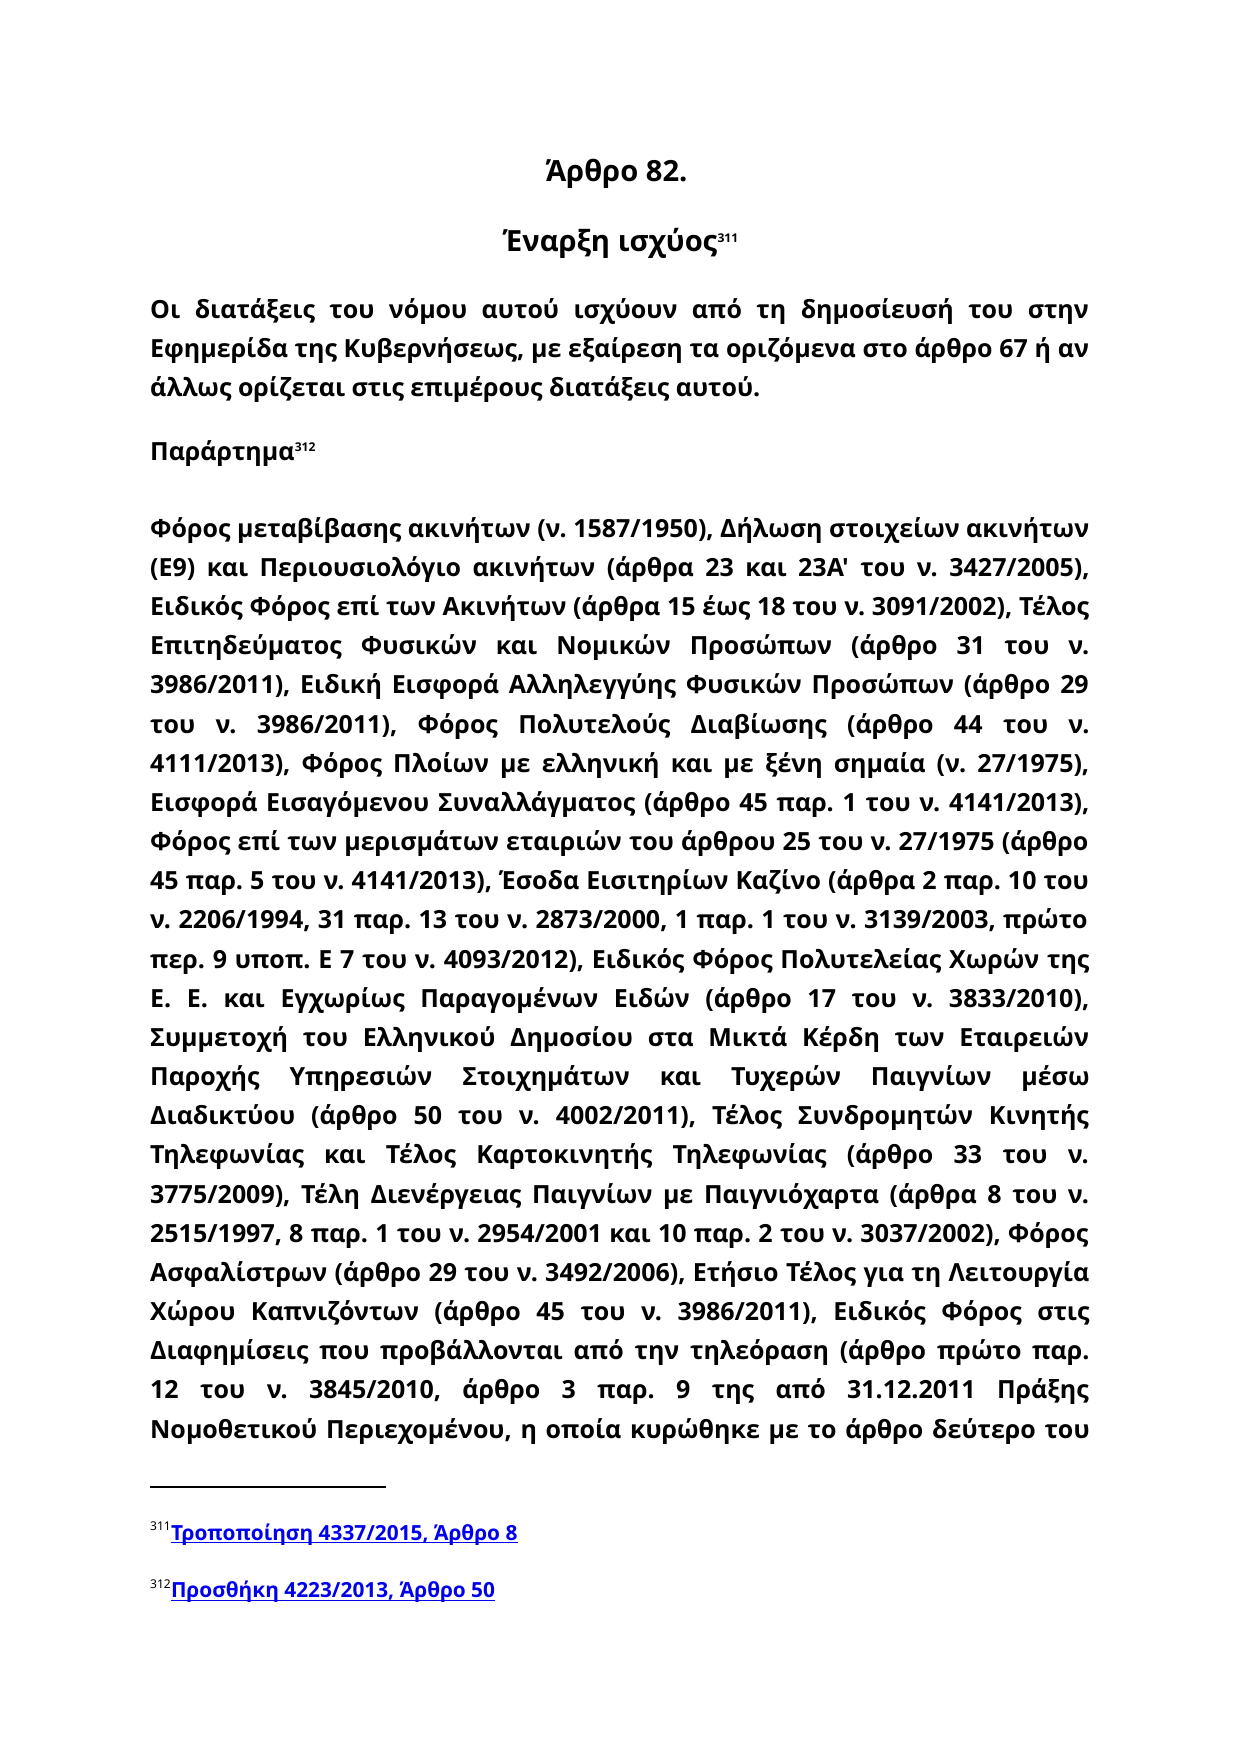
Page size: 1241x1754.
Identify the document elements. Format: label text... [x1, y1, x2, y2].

subtitle Άρθρο 82. [150, 150, 1090, 190]
text Προσθήκη 4223/2013, Άρθρο 50 [150, 1576, 1090, 1604]
subtitle Έναρξη ισχύος [150, 221, 1090, 260]
text Τροποποίηση 4337/2015, Άρθρο 8 [150, 1518, 1090, 1546]
text Οι διατάξεις του νόμου αυτού ισχύουν από τη δημοσίευσή του στην Εφημερίδα της Κυβερνήσεως, με εξαίρεση τα οριζόμενα στο άρθρο 67 ή αν άλλως ορίζεται στις επιμέρους διατάξεις αυτού. [150, 291, 1090, 404]
text Φόρος μεταβίβασης ακινήτων (ν. 1587/1950), Δήλωση στοιχείων ακινήτων (Ε9) και Περιουσιολόγιο ακινήτων (άρθρα 23 και 23Α' του ν. 3427/2005), Ειδικός Φόρος επί των Ακινήτων (άρθρα 15 έως 18 του ν. 3091/2002), Τέλος Επιτηδεύματος Φυσικών και Νομικών Προσώπων (άρθρο 31 του ν. 3986/2011), Ειδική Εισφορά Αλληλεγγύης Φυσικών Προσώπων (άρθρο 29 του ν. 3986/2011), Φόρος Πολυτελούς Διαβίωσης (άρθρο 44 του ν. 4111/2013), Φόρος Πλοίων με ελληνική και με ξένη σημαία (ν. 27/1975), Εισφορά Εισαγόμενου Συναλλάγματος (άρθρο 45 παρ. 1 του ν. 4141/2013), Φόρος επί των μερισμάτων εταιριών του άρθρου 25 του ν. 27/1975 (άρθρο 45 παρ. 5 του ν. 4141/2013), Έσοδα Εισιτηρίων Καζίνο (άρθρα 2 παρ. 10 του ν. 2206/1994, 31 παρ. 13 του ν. 2873/2000, 1 παρ. 1 του ν. 3139/2003, πρώτο περ. 9 υποπ. Ε 7 του ν. 4093/2012), Ειδικός Φόρος Πολυτελείας Χωρών της Ε. Ε. και Εγχωρίως Παραγομένων Ειδών (άρθρο 17 του ν. 3833/2010), Συμμετοχή του Ελληνικού Δημοσίου στα Μικτά Κέρδη των Εταιρειών Παροχής Υπηρεσιών Στοιχημάτων και Τυχερών Παιγνίων μέσω Διαδικτύου (άρθρο 50 του ν. 4002/2011), Τέλος Συνδρομητών Κινητής Τηλεφωνίας και Τέλος Καρτοκινητής Τηλεφωνίας (άρθρο 33 του ν. 3775/2009), Τέλη Διενέργειας Παιγνίων με Παιγνιόχαρτα (άρθρα 8 του ν. 2515/1997, 8 παρ. 1 του ν. 2954/2001 και 10 παρ. 2 του ν. 3037/2002), Φόρος Ασφαλίστρων (άρθρο 29 του ν. 3492/2006), Ετήσιο Τέλος για τη Λειτουργία Χώρου Καπνιζόντων (άρθρο 45 του ν. 3986/2011), Ειδικός Φόρος στις Διαφημίσεις που προβάλλονται από την τηλεόραση (άρθρο πρώτο παρ. 12 του ν. 3845/2010, άρθρο 3 παρ. 9 της από 31.12.2011 Πράξης Νομοθετικού Περιεχομένου, η οποία κυρώθηκε με το άρθρο δεύτερο του [150, 510, 1090, 1445]
title Παράρτημα [150, 434, 1090, 468]
